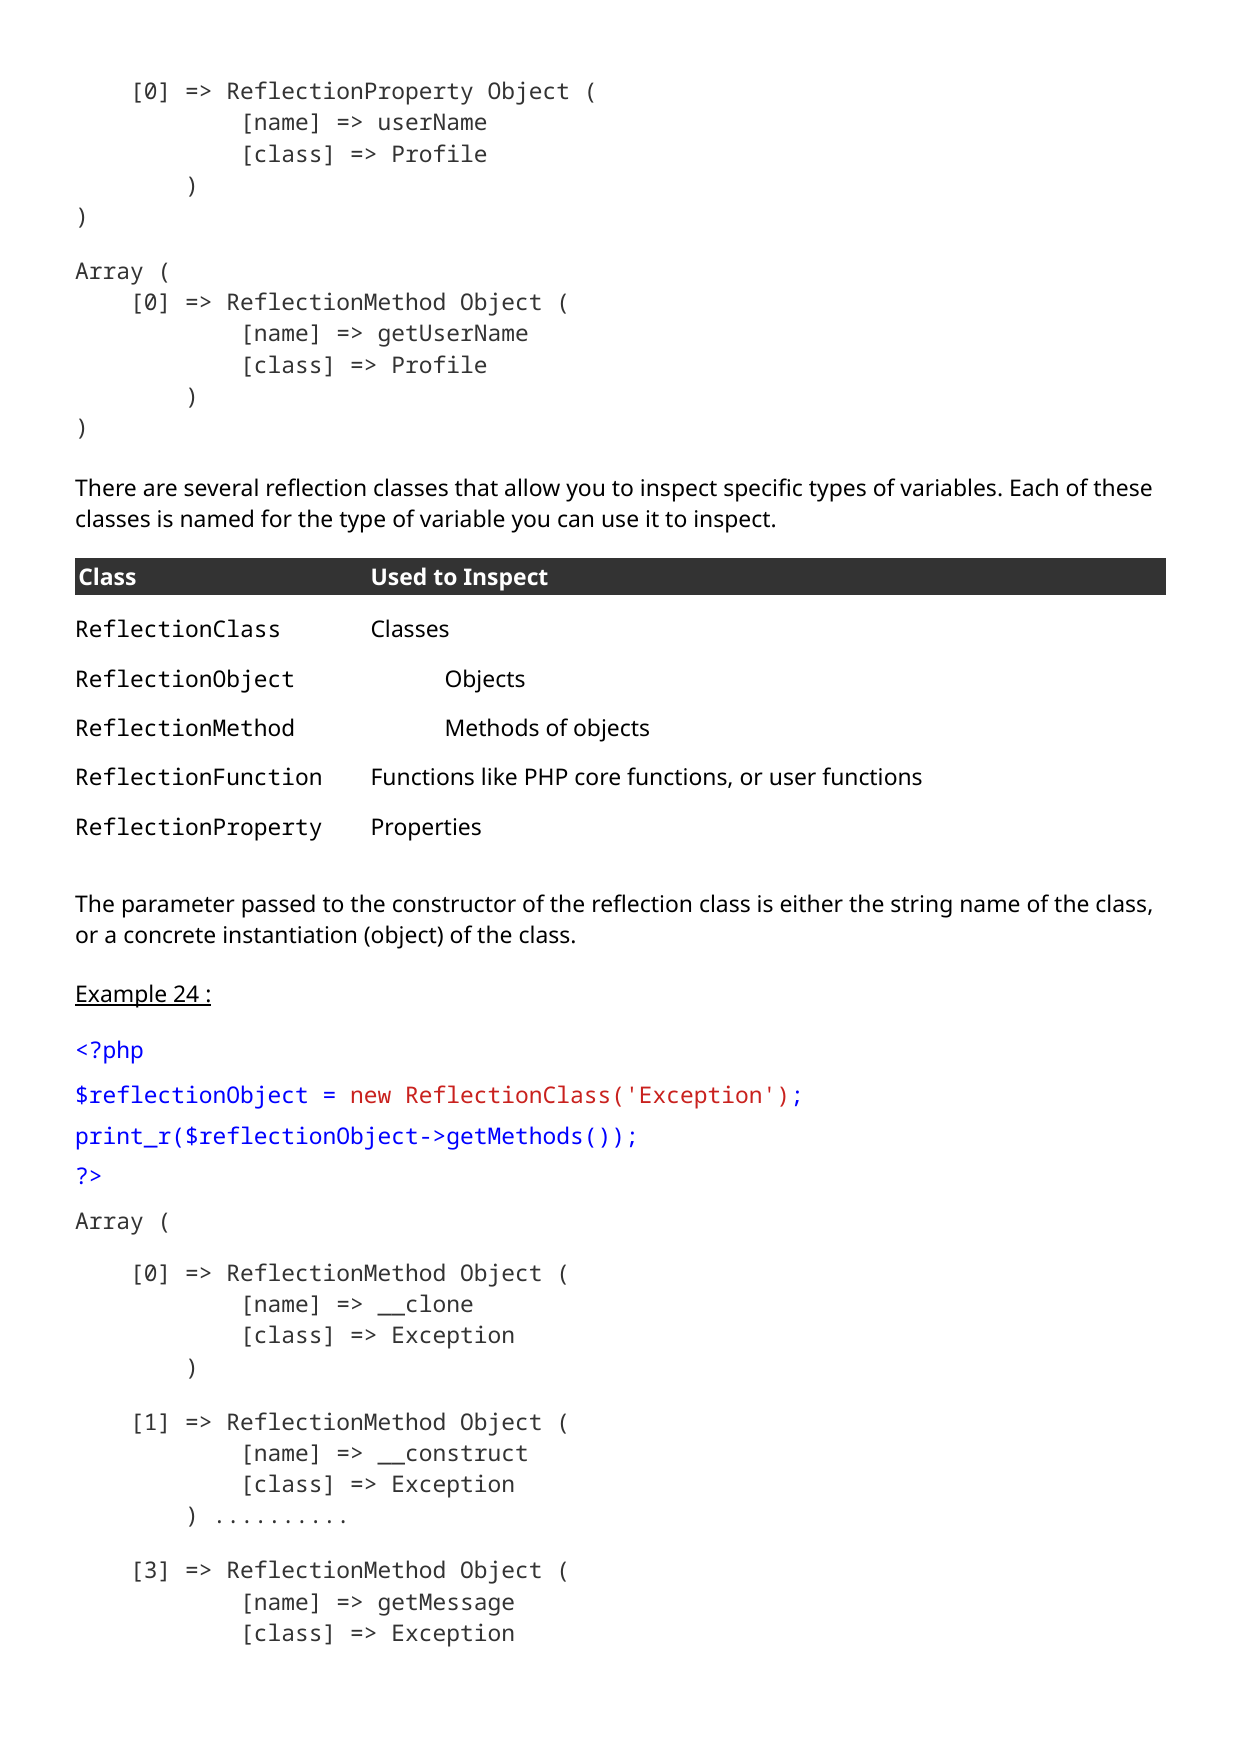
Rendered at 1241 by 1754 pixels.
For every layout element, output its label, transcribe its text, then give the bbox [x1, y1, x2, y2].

text Class Used to Inspect [75, 558, 1166, 595]
text ) [75, 411, 1166, 442]
text [name] => userName [75, 106, 1166, 137]
text [class] => Exception [75, 1617, 1166, 1648]
text [0] => ReflectionMethod Object ( [75, 1257, 1166, 1288]
text Array ( [75, 255, 1166, 286]
text ) [75, 380, 1166, 411]
text [3] => ReflectionMethod Object ( [75, 1554, 1166, 1586]
text ReflectionFunction Functions like PHP core functions, or user functions [75, 761, 1166, 792]
text [name] => getMessage [75, 1586, 1166, 1617]
text [0] => ReflectionProperty Object ( [75, 75, 1166, 106]
text $reflectionObject = new ReflectionClass('Exception'); [75, 1079, 1166, 1111]
text [class] => Profile [75, 137, 1166, 169]
text ReflectionProperty Properties [75, 810, 1166, 842]
text ) [75, 1351, 1166, 1382]
text ) .......... [75, 1499, 1166, 1531]
text The parameter passed to the constructor of the reflection class is either the string name of the class, or a concrete instantiation (object) of the class. [75, 888, 1166, 951]
text [0] => ReflectionMethod Object ( [75, 286, 1166, 317]
text There are several reflection classes that allow you to inspect specific types of variables. Each of these classes is named for the type of variable you can use it to inspect. [75, 472, 1166, 534]
text [1] => ReflectionMethod Object ( [75, 1406, 1166, 1437]
text [class] => Exception [75, 1468, 1166, 1499]
text ReflectionMethod Methods of objects [75, 712, 1166, 743]
text <?php [75, 1034, 1166, 1066]
text ReflectionClass Classes [75, 613, 1166, 644]
text print_r($reflectionObject->getMethods()); [75, 1119, 1166, 1151]
text ) [75, 169, 1166, 200]
text Array ( [75, 1205, 1166, 1236]
text ) [75, 200, 1166, 231]
text ?> [75, 1160, 1166, 1191]
text Example 24 : [75, 977, 1166, 1009]
text ReflectionObject Objects [75, 663, 1166, 694]
text [class] => Profile [75, 349, 1166, 380]
text [name] => getUserName [75, 317, 1166, 349]
text [class] => Exception [75, 1319, 1166, 1351]
text [name] => __construct [75, 1437, 1166, 1468]
text [name] => __clone [75, 1288, 1166, 1319]
